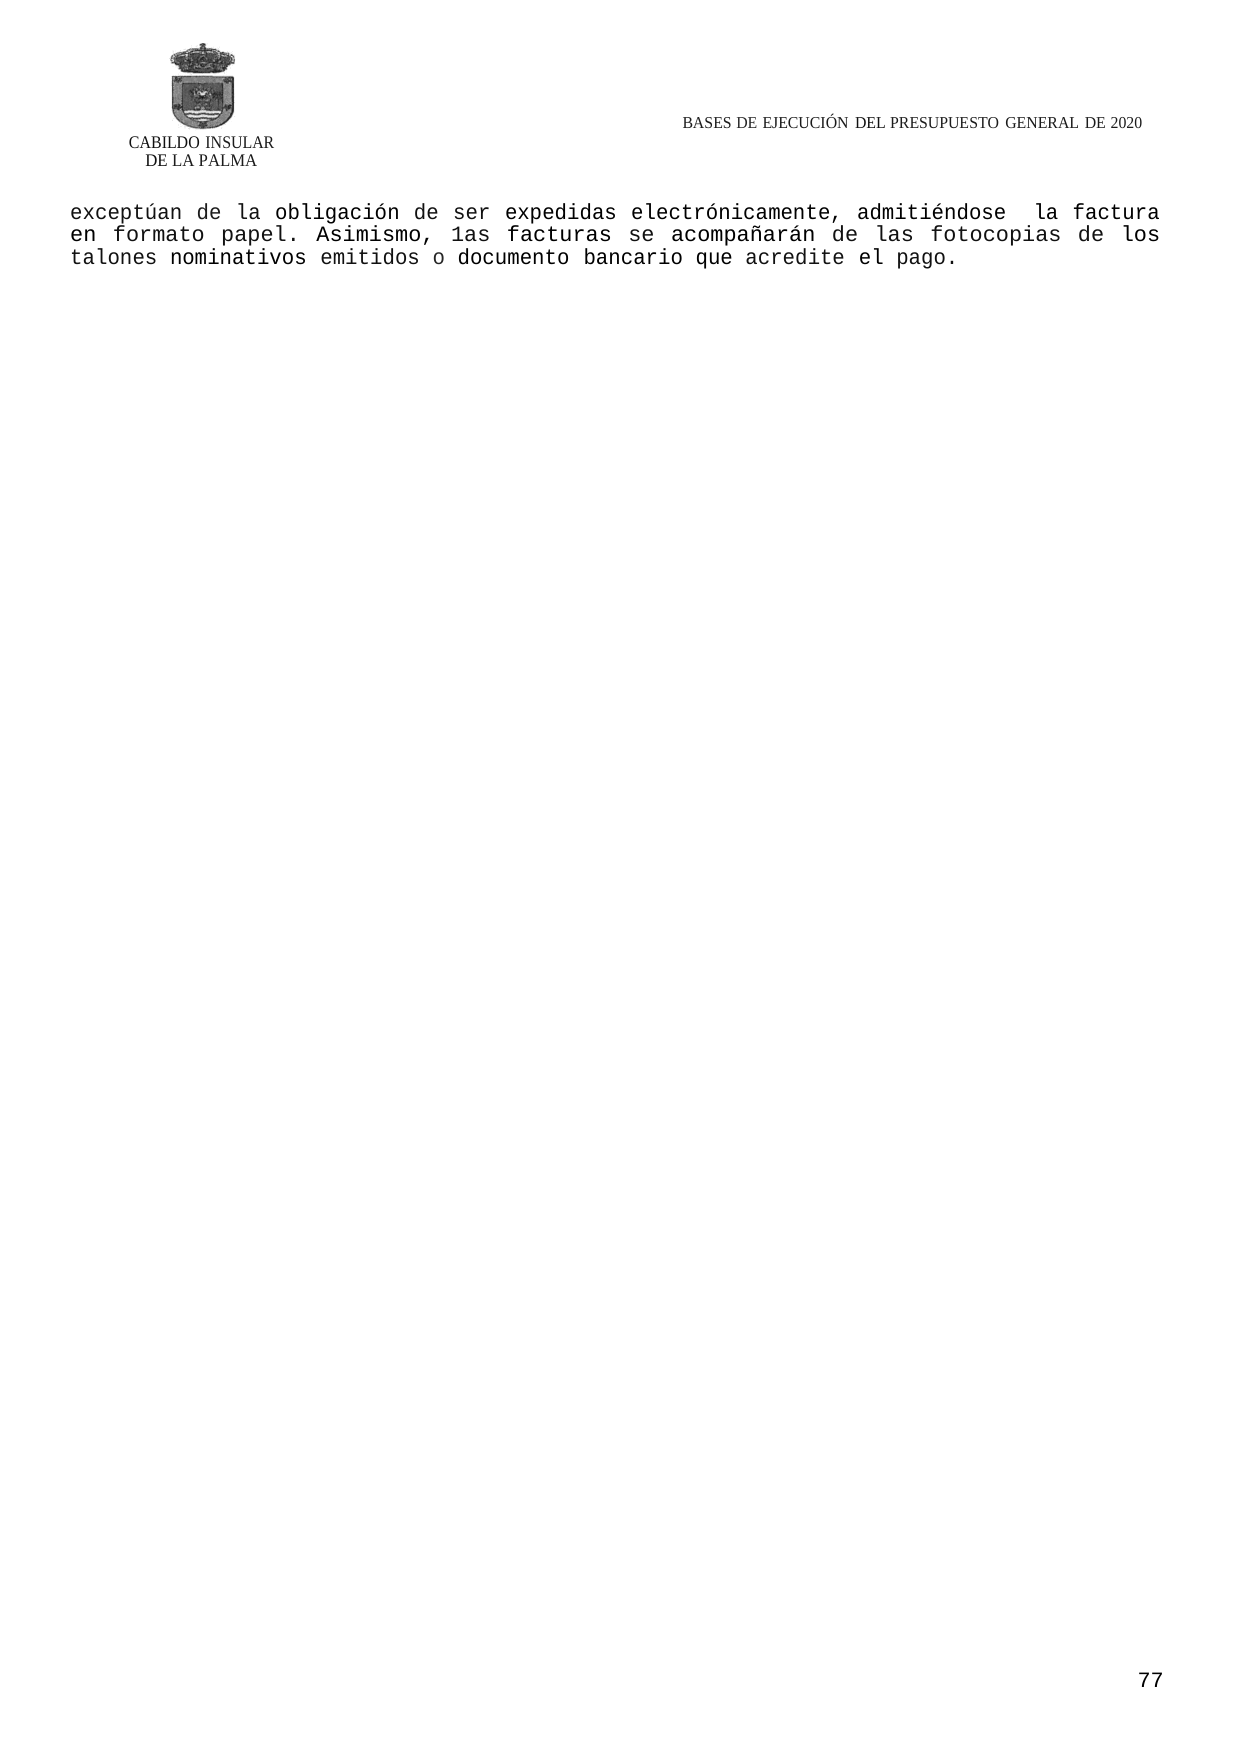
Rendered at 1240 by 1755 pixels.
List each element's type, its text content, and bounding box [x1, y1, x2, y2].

picture [169, 43, 236, 131]
text exceptúan de la obligación de ser expedidas electrónicamente, admitiéndose la factura en formato papel. Asimismo, 1as facturas se acompañarán de las fotocopias de los talones nominativos emitidos o documento bancario que acredite el pago. [70, 200, 1160, 271]
